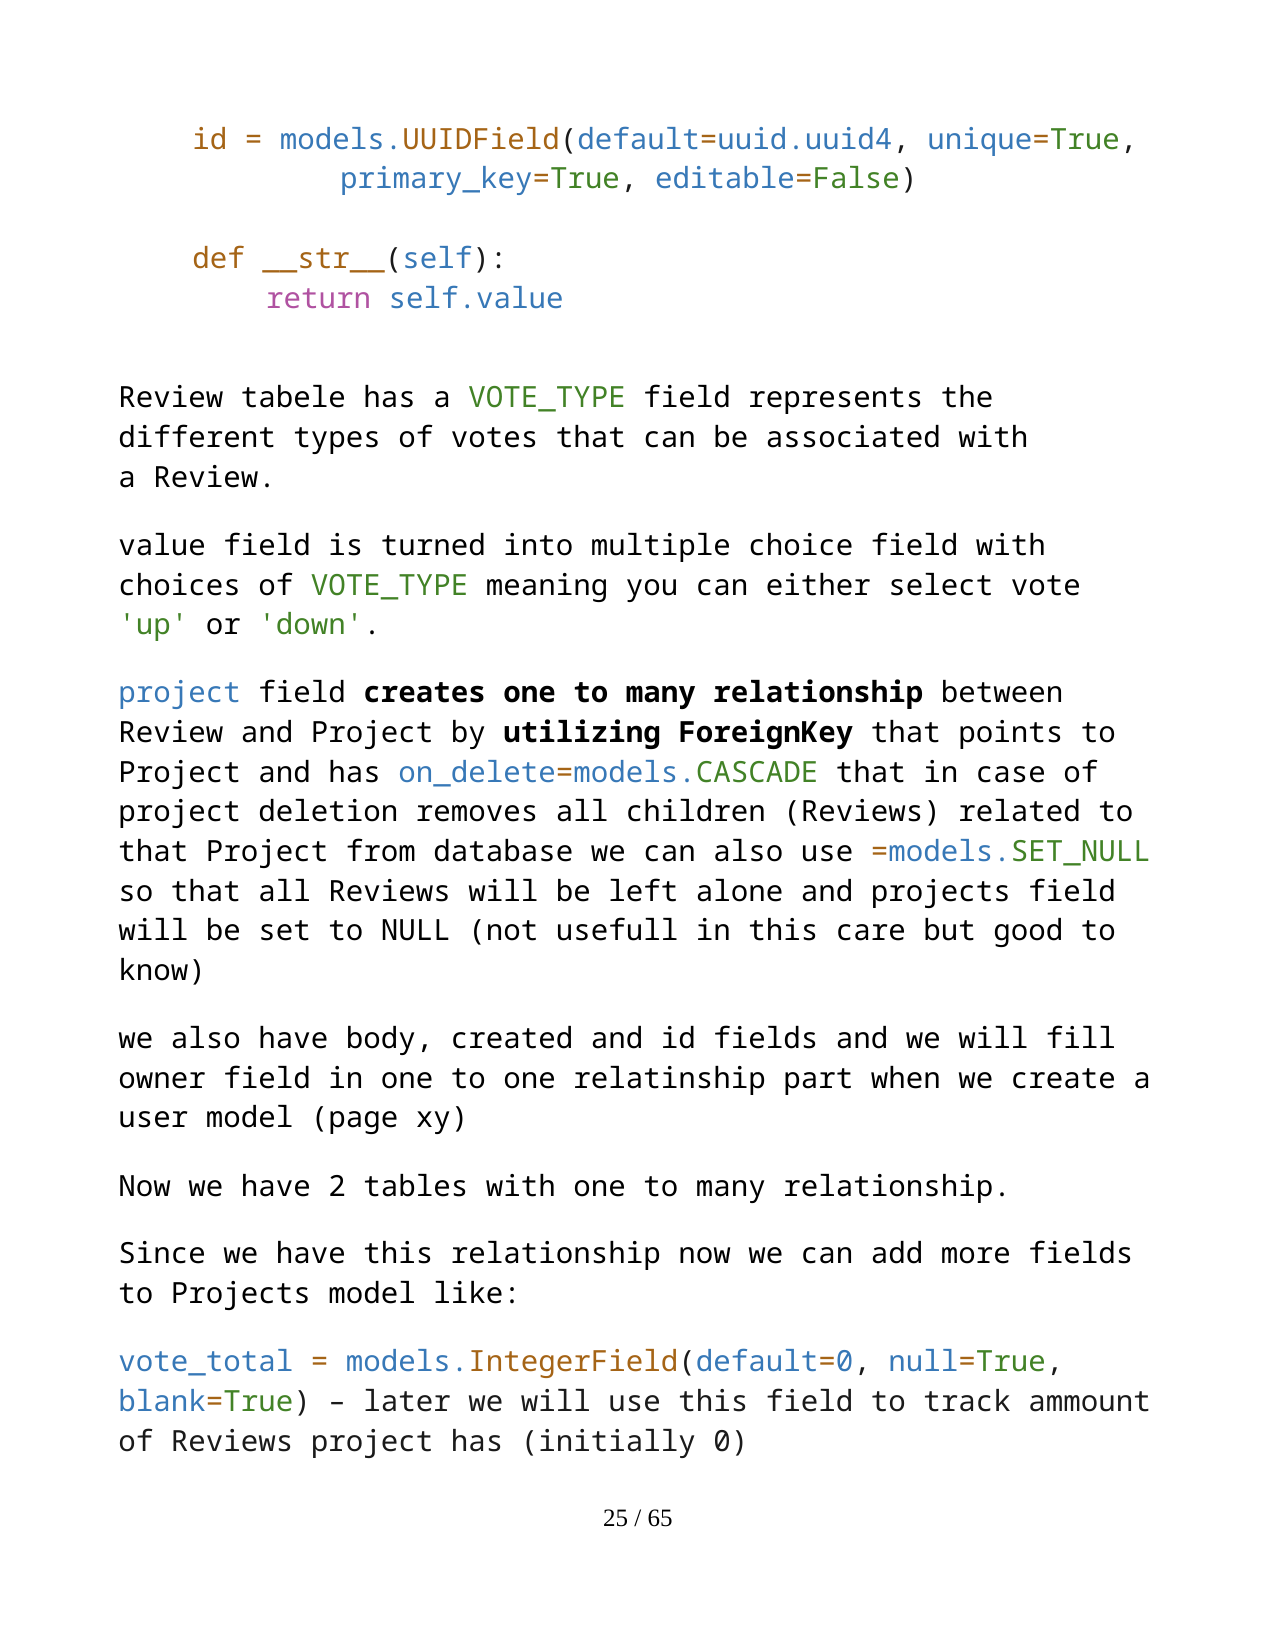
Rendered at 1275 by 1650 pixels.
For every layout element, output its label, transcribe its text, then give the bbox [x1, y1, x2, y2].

text Since we have this relationship now we can add more fields to Projects model like: [118, 1233, 1157, 1312]
text def __str__(self): [118, 237, 1157, 277]
text return self.value [118, 277, 1157, 317]
text Review tabele has a VOTE_TYPE field represents the different types of votes that can be associated with a Review. [118, 377, 1157, 496]
text project field creates one to many relationship between Review and Project by utilizing ForeignKey that points to Project and has on_delete=models.CASCADE that in case of project deletion removes all children (Reviews) related to that Project from database we can also use =models.SET_NULL so that all Reviews will be left alone and projects field will be set to NULL (not usefull in this care but good to know) [118, 672, 1157, 989]
text id = models.UUIDField(default=uuid.uuid4, unique=True, primary_key=True, editable=False) [118, 118, 1157, 197]
text we also have body, created and id fields and we will fill owner field in one to one relatinship part when we create a user model (page xy) [118, 1017, 1157, 1136]
text value field is turned into multiple choice field with choices of VOTE_TYPE meaning you can either select vote 'up' or 'down'. [118, 524, 1157, 643]
text Now we have 2 tables with one to many relationship. [118, 1165, 1157, 1204]
text vote_total = models.IntegerField(default=0, null=True, blank=True) – later we will use this field to track ammount of Reviews project has (initially 0) [118, 1341, 1157, 1459]
